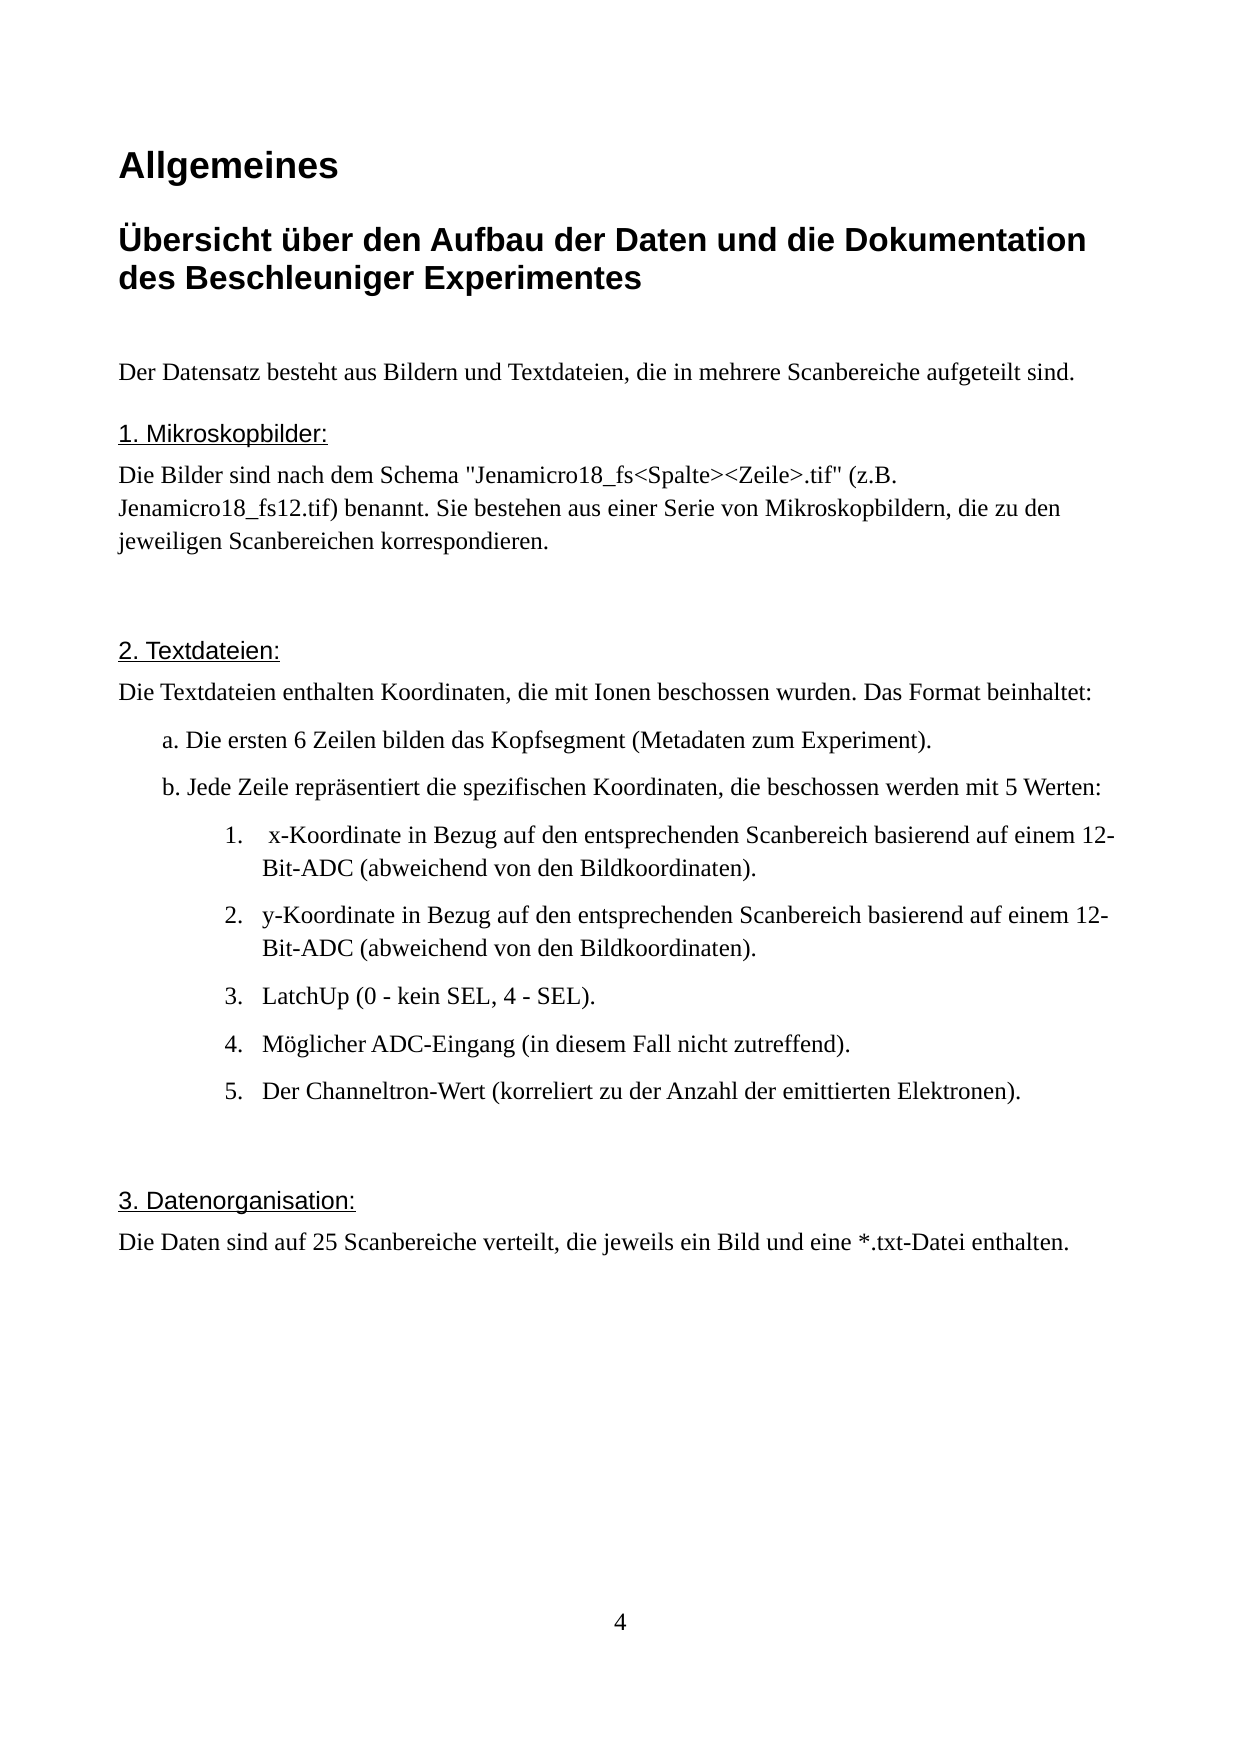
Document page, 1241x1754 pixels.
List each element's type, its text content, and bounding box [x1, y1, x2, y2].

text Die Daten sind auf 25 Scanbereiche verteilt, die jeweils ein Bild und eine *.txt-Datei enthalten. [118, 1227, 1122, 1256]
subtitle 3. Datenorganisation: [118, 1186, 1122, 1215]
list x-Koordinate in Bezug auf den entsprechenden Scanbereich basierend auf einem 12-Bit-ADC (abweichend von den Bildkoordinaten). [224, 820, 1122, 882]
subtitle 1. Mikroskopbilder: [118, 419, 1122, 447]
list y-Koordinate in Bezug auf den entsprechenden Scanbereich basierend auf einem 12-Bit-ADC (abweichend von den Bildkoordinaten). [224, 901, 1122, 962]
text Der Datensatz besteht aus Bildern und Textdateien, die in mehrere Scanbereiche aufgeteilt sind. [118, 357, 1122, 385]
text Die Textdateien enthalten Koordinaten, die mit Ionen beschossen wurden. Das Format beinhaltet: [118, 677, 1122, 706]
subtitle Allgemeines [118, 143, 1122, 186]
text Die Bilder sind nach dem Schema "Jenamicro18_fs<Spalte><Zeile>.tif" (z.B. Jenamicro18_fs12.tif) benannt. Sie bestehen aus einer Serie von Mikroskopbildern, die zu den jeweiligen Scanbereichen korrespondieren. [118, 460, 1122, 555]
list Möglicher ADC-Eingang (in diesem Fall nicht zutreffend). [224, 1029, 1122, 1057]
subtitle Übersicht über den Aufbau der Daten und die Dokumentation des Beschleuniger Experimentes [118, 219, 1122, 296]
text b. Jede Zeile repräsentiert die spezifischen Koordinaten, die beschossen werden mit 5 Werten: [118, 772, 1122, 801]
list Der Channeltron-Wert (korreliert zu der Anzahl der emittierten Elektronen). [224, 1076, 1122, 1105]
list LatchUp (0 - kein SEL, 4 - SEL). [224, 981, 1122, 1010]
subtitle 2. Textdateien: [118, 636, 1122, 664]
text a. Die ersten 6 Zeilen bilden das Kopfsegment (Metadaten zum Experiment). [118, 725, 1122, 753]
